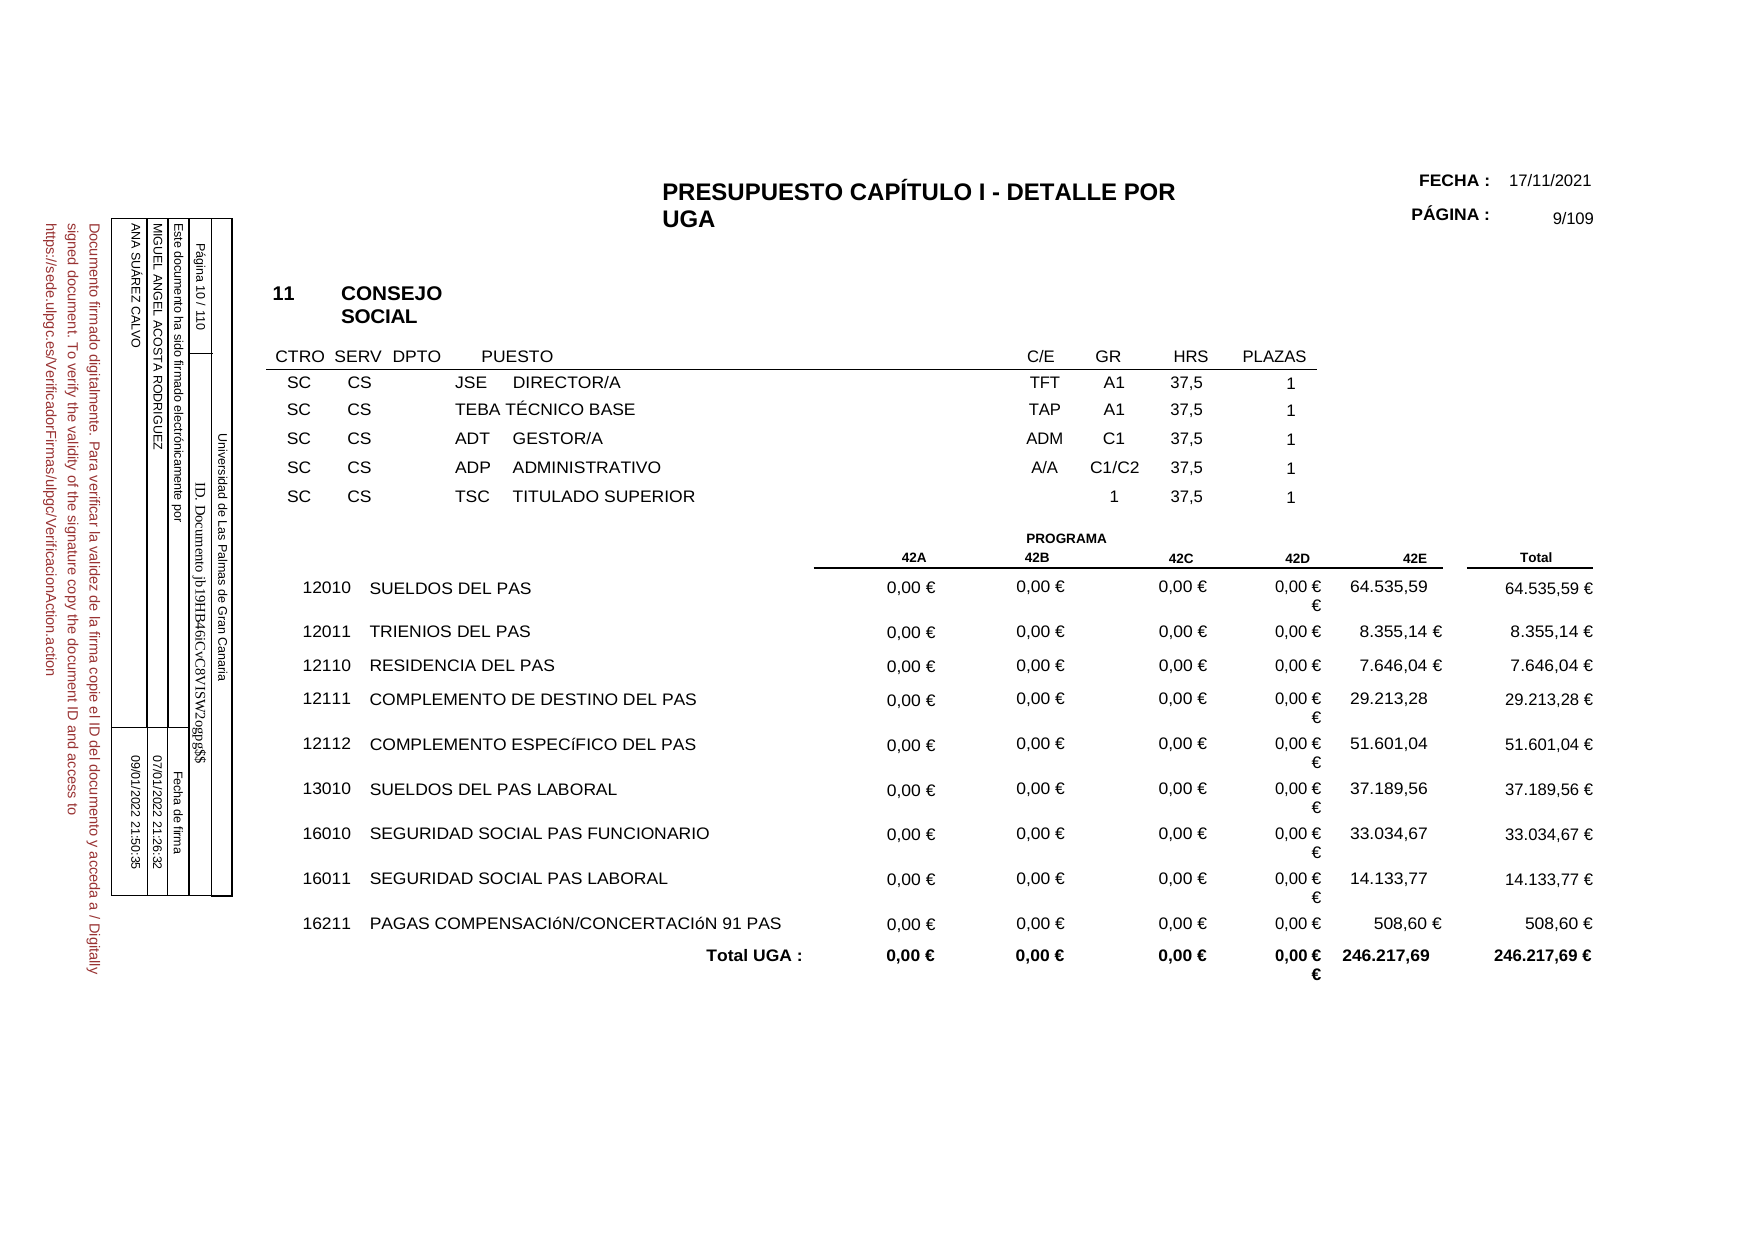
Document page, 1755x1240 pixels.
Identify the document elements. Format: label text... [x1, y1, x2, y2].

table_cell 12112 [266, 728, 359, 772]
table_cell SC [266, 483, 329, 519]
table_cell A/A [814, 454, 1077, 482]
table_cell [814, 483, 1077, 519]
table_header HRS [1149, 345, 1225, 369]
table_cell 12111 [266, 683, 359, 727]
table_cell ADP ADMINISTRATIVO [448, 454, 813, 482]
table_cell 64.535,59 € [1467, 569, 1593, 615]
table_cell 0,00 € [814, 615, 976, 649]
table_cell 0,00 [1225, 773, 1317, 817]
table_cell SC [266, 424, 329, 453]
text Documento firmado digitalmente. Para verificar la validez de la firma copie el ID del documento y acceda a / Digitally signed document. To verify the validity of the signature copy the document ID and access to https://sede.ulpgc.es/VerificadorFirmas/ulpgc/VerificacionAction.action [43, 223, 103, 976]
table_cell 1 [1225, 483, 1317, 519]
table_cell [1443, 649, 1467, 683]
list CONSEJO SOCIAL [272, 282, 524, 328]
table_header CTRO [266, 345, 329, 369]
table_cell [1443, 907, 1467, 940]
table_cell COMPLEMENTO ESPECíFICO DEL PAS [360, 728, 813, 772]
table_cell TEBA TÉCNICO BASE [448, 395, 813, 424]
table_cell 0,00 € [814, 649, 976, 683]
table_cell € 246.217,69 € [1317, 940, 1442, 984]
table_cell CS [329, 454, 387, 482]
list [111, 218, 234, 901]
table_cell € 7.646,04 € [1317, 649, 1442, 683]
table_cell 13010 [266, 773, 359, 817]
table_cell [1443, 862, 1467, 907]
table_header Este documento ha sido firmado electrónicamente por [169, 219, 188, 727]
table_header SERV [329, 345, 387, 369]
table_cell 0,00 [1225, 862, 1317, 907]
table_cell SUELDOS DEL PAS [360, 567, 813, 615]
table_header C/E [814, 345, 1077, 369]
table_cell C1/C2 [1077, 454, 1149, 482]
table_cell SC [266, 454, 329, 482]
table_cell Total [1467, 519, 1593, 567]
table_cell [1443, 817, 1467, 862]
table_cell 0,00 € [976, 615, 1149, 649]
table_cell 0,00 € [814, 683, 976, 727]
table_cell [387, 370, 448, 395]
table_cell 42A [814, 519, 976, 567]
table_cell 37,5 [1149, 370, 1225, 395]
table_cell 0,00 € [976, 569, 1149, 615]
table_cell 0,00 [1225, 940, 1317, 984]
table_cell 16010 [266, 817, 359, 862]
table_cell CS [329, 483, 387, 519]
table_cell [1443, 615, 1467, 649]
table_cell 0,00 € [814, 817, 976, 862]
table_cell 0,00 € [814, 862, 976, 907]
table_cell TAP [814, 395, 1077, 424]
table_cell 0,00 [1225, 615, 1317, 649]
table_cell 0,00 € [814, 940, 976, 984]
table_cell 0,00 € [1149, 940, 1225, 984]
table_cell PAGAS COMPENSACIóN/CONCERTACIóN 91 PAS [360, 907, 813, 940]
table_cell 0,00 € [814, 907, 976, 940]
table_cell [387, 454, 448, 482]
table_cell [266, 519, 359, 567]
table_cell 1 [1077, 483, 1149, 519]
table_cell 0,00 € [976, 728, 1149, 772]
table_cell 12010 [266, 567, 359, 615]
table_cell 1 [1225, 454, 1317, 482]
text PRESUPUESTO CAPÍTULO I - DETALLE POR UGA [662, 178, 1234, 233]
table_cell 246.217,69 € [1467, 940, 1593, 984]
table_cell 33.034,67 € [1467, 817, 1593, 862]
table_cell Fecha de firma [168, 728, 188, 895]
table_cell ID. Documento jb19HB46iCvC8VISW2ogpg$$ [190, 354, 211, 895]
table_cell € 8.355,14 € [1317, 615, 1442, 649]
table_cell 29.213,28 € [1467, 683, 1593, 727]
table_cell 37,5 [1149, 483, 1225, 519]
table_cell 16011 [266, 862, 359, 907]
table_cell 0,00 [1225, 649, 1317, 683]
table_cell 0,00 € [976, 862, 1149, 907]
table_cell 0,00 € [1149, 649, 1225, 683]
table_cell CS [329, 424, 387, 453]
table_cell 16211 [266, 907, 359, 940]
table_cell 07/01/2022 21:26:32 [148, 728, 167, 895]
table_cell 0,00 € [976, 940, 1149, 984]
table_cell JSE DIRECTOR/A [448, 370, 813, 395]
table_cell 37,5 [1149, 424, 1225, 453]
table_cell 37,5 [1149, 395, 1225, 424]
table_header Universidad de Las Palmas de Gran Canaria [212, 219, 231, 895]
table_cell 37.189,56 € [1467, 773, 1593, 817]
table_cell € 29.213,28 € [1317, 683, 1442, 727]
table_cell A1 [1077, 395, 1149, 424]
table_cell 0,00 € [814, 569, 976, 615]
table_cell 42C [1149, 519, 1225, 567]
text 9/109 [1494, 209, 1594, 228]
table_cell [360, 519, 813, 567]
table_cell TRIENIOS DEL PAS [360, 615, 813, 649]
table_cell 42E [1317, 519, 1442, 567]
table_cell [266, 940, 359, 984]
table_cell [387, 424, 448, 453]
table_cell € 37.189,56 € [1317, 773, 1442, 817]
table_cell Total UGA : [360, 940, 813, 984]
table_cell C1 [1077, 424, 1149, 453]
table_cell SEGURIDAD SOCIAL PAS FUNCIONARIO [360, 817, 813, 862]
table_cell 51.601,04 € [1467, 728, 1593, 772]
table_cell 0,00 € [1149, 728, 1225, 772]
table_cell 0,00 [1225, 907, 1317, 940]
table_header Página 10 / 110 [190, 219, 211, 353]
table_cell 1 [1225, 370, 1317, 395]
table_cell [1443, 728, 1467, 772]
table_cell [1443, 683, 1467, 727]
table_cell 0,00 € [1149, 615, 1225, 649]
table_cell RESIDENCIA DEL PAS [360, 649, 813, 683]
table_header MIGUEL ANGEL ACOSTA RODRIGUEZ [148, 219, 167, 727]
table_cell 0,00 € [976, 649, 1149, 683]
table_cell [1443, 519, 1467, 567]
table_cell 7.646,04 € [1467, 649, 1593, 683]
table_cell [387, 483, 448, 519]
table_cell CS [329, 370, 387, 395]
table_cell SEGURIDAD SOCIAL PAS LABORAL [360, 862, 813, 907]
table_cell 0,00 € [976, 907, 1149, 940]
table_cell € 51.601,04 € [1317, 728, 1442, 772]
table_cell SUELDOS DEL PAS LABORAL [360, 773, 813, 817]
table_cell 0,00 € [1149, 683, 1225, 727]
table_cell 14.133,77 € [1467, 862, 1593, 907]
table_cell PROGRAMA 42B [976, 519, 1149, 567]
table_cell 0,00 € [814, 728, 976, 772]
table_header [1317, 345, 1593, 519]
table_cell 1 [1225, 424, 1317, 453]
table_cell 0,00 € [1149, 817, 1225, 862]
table_cell 09/01/2022 21:50:35 [112, 728, 147, 895]
table_cell 0,00 € [1149, 862, 1225, 907]
table_cell TSC TITULADO SUPERIOR [448, 483, 813, 519]
table_cell A1 [1077, 370, 1149, 395]
table_cell 0,00 € [1149, 569, 1225, 615]
table_cell 37,5 [1149, 454, 1225, 482]
table_cell SC [266, 395, 329, 424]
table_cell 0,00 € [976, 773, 1149, 817]
table_cell € 33.034,67 € [1317, 817, 1442, 862]
table_cell 0,00 € [1149, 907, 1225, 940]
table_cell COMPLEMENTO DE DESTINO DEL PAS [360, 683, 813, 727]
table_header DPTO [387, 345, 448, 369]
table_cell € 64.535,59 € [1317, 569, 1442, 615]
table_cell 0,00 € [976, 683, 1149, 727]
table_cell [1443, 773, 1467, 817]
table_header GR [1077, 345, 1149, 369]
table_cell [1443, 940, 1467, 984]
table_cell 12011 [266, 615, 359, 649]
table_cell 8.355,14 € [1467, 615, 1593, 649]
table_header ANA SUÁREZ CALVO [112, 219, 146, 727]
table_cell 508,60 € [1467, 907, 1593, 940]
table_cell CS [329, 395, 387, 424]
table_cell ADM [814, 424, 1077, 453]
table_cell 42D [1225, 519, 1317, 567]
text 17/11/2021 [1494, 171, 1591, 190]
subtitle FECHA : PÁGINA : [1408, 171, 1490, 224]
table_cell [387, 395, 448, 424]
table_cell 0,00 [1225, 817, 1317, 862]
table_cell 0,00 € [1149, 773, 1225, 817]
table_cell TFT [814, 370, 1077, 395]
table_cell 0,00 [1225, 683, 1317, 727]
table_cell 12110 [266, 649, 359, 683]
table_cell SC [266, 370, 329, 395]
table_header PLAZAS [1225, 345, 1317, 369]
table_cell € 14.133,77 € [1317, 862, 1442, 907]
table_cell 0,00 € [814, 773, 976, 817]
table_cell 1 [1225, 395, 1317, 424]
table_cell 0,00 [1225, 728, 1317, 772]
table_cell [1443, 567, 1467, 615]
table_cell ADT GESTOR/A [448, 424, 813, 453]
table_cell € 508,60 € [1317, 907, 1442, 940]
table_cell 0,00 [1225, 569, 1317, 615]
table_cell 0,00 € [976, 817, 1149, 862]
table_header PUESTO [448, 345, 813, 369]
